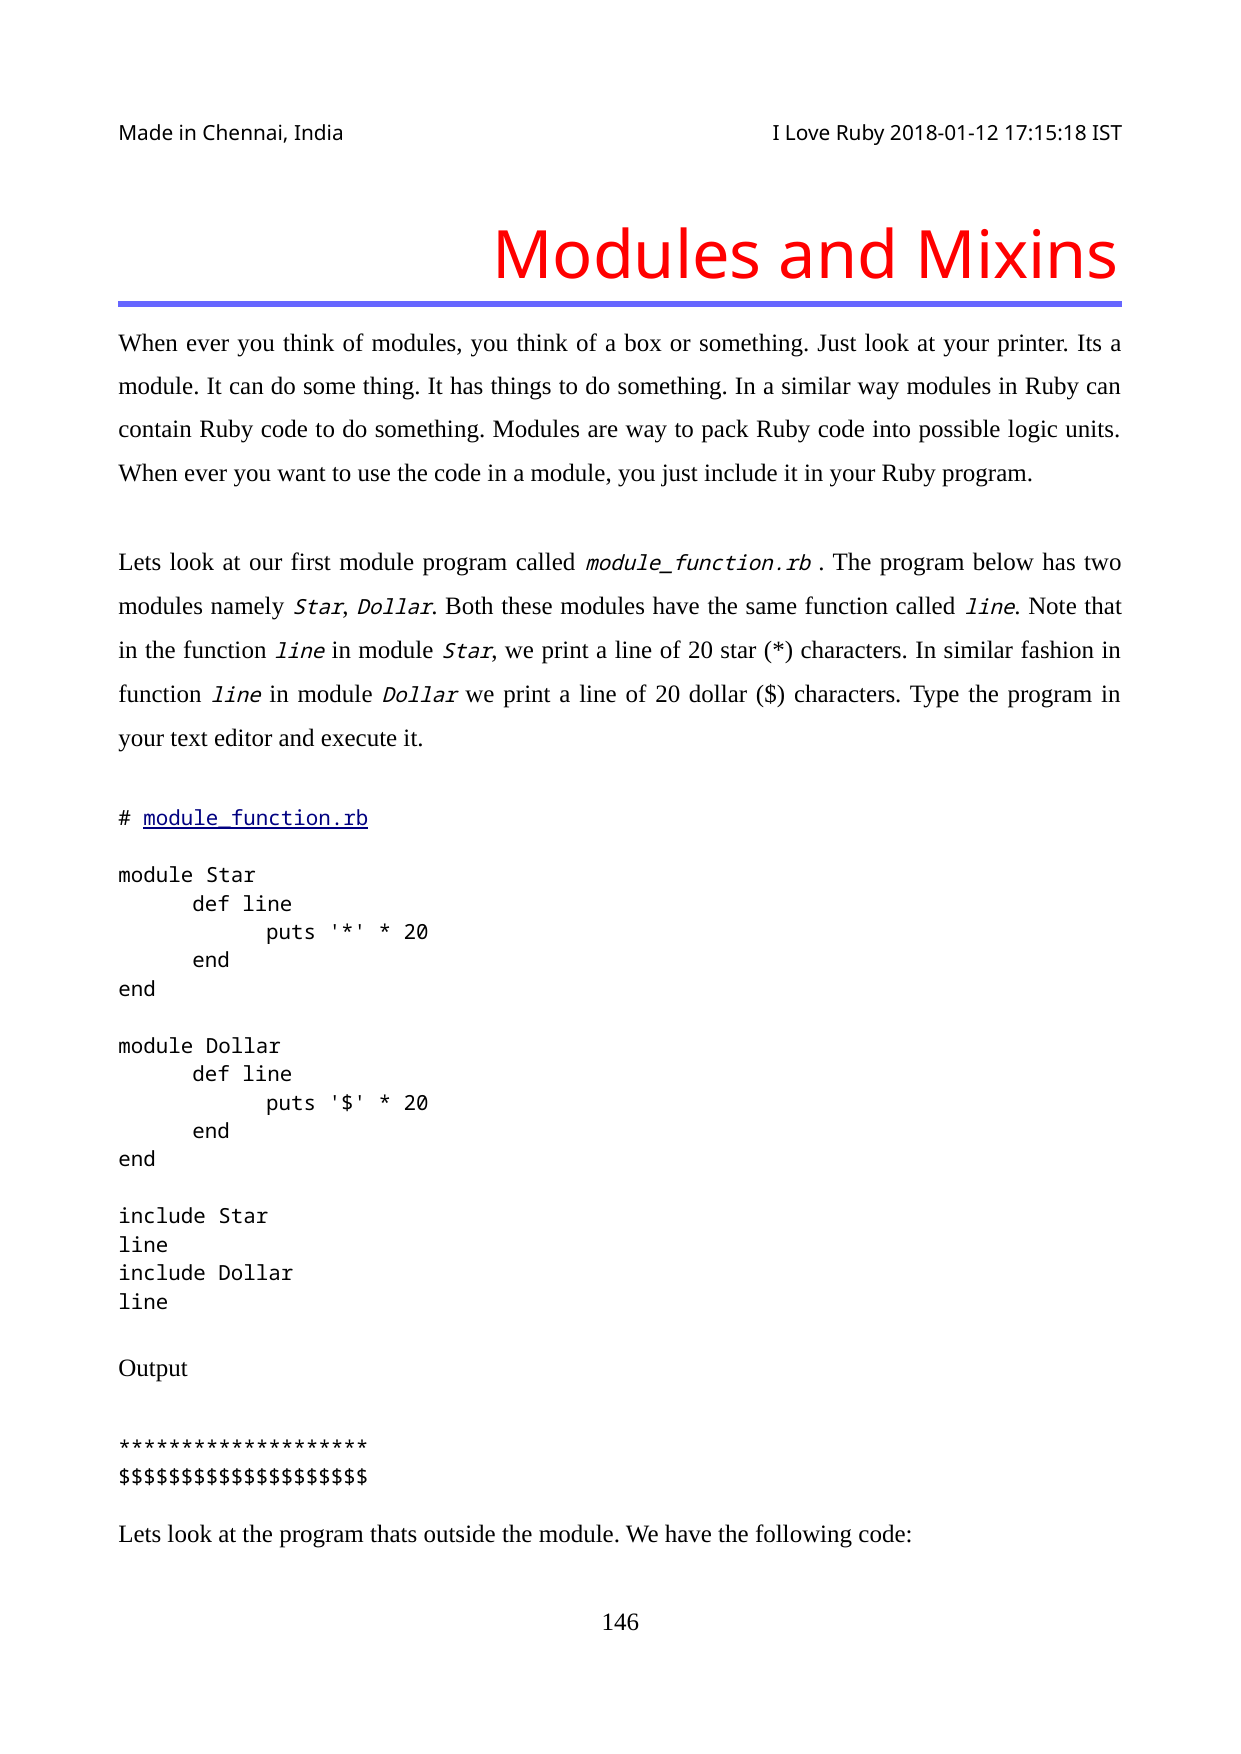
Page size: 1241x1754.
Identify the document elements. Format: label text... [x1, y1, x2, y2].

text puts '$' * 20 [118, 1088, 1122, 1116]
text Output [118, 1353, 1122, 1382]
text end [118, 1116, 1122, 1144]
text Lets look at our first module program called module_function.rb . The program below has two modules namely Star, Dollar. Both these modules have the same function called line. Note that in the function line in module Star, we print a line of 20 star (*) characters. In similar fashion in function line in module Dollar we print a line of 20 dollar ($) characters. Type the program in your text editor and execute it. [118, 547, 1122, 751]
text ******************** [118, 1433, 1122, 1462]
text # module_function.rb [118, 803, 1122, 832]
text Lets look at the program thats outside the module. We have the following code: [118, 1519, 1122, 1548]
text end [118, 1144, 1122, 1173]
text def line [118, 889, 1122, 917]
text line [118, 1287, 1122, 1315]
text line [118, 1230, 1122, 1258]
text When ever you think of modules, you think of a box or something. Just look at your printer. Its a module. It can do some thing. It has things to do something. In a similar way modules in Ruby can contain Ruby code to do something. Modules are way to pack Ruby code into possible logic units. When ever you want to use the code in a module, you just include it in your Ruby program. [118, 328, 1122, 486]
text puts '*' * 20 [118, 917, 1122, 946]
text include Dollar [118, 1258, 1122, 1287]
subtitle Modules and Mixins [118, 204, 1122, 301]
text module Dollar [118, 1031, 1122, 1059]
text end [118, 974, 1122, 1002]
text $$$$$$$$$$$$$$$$$$$$ [118, 1462, 1122, 1490]
text module Star [118, 860, 1122, 889]
text end [118, 946, 1122, 974]
text def line [118, 1059, 1122, 1088]
text include Star [118, 1201, 1122, 1230]
